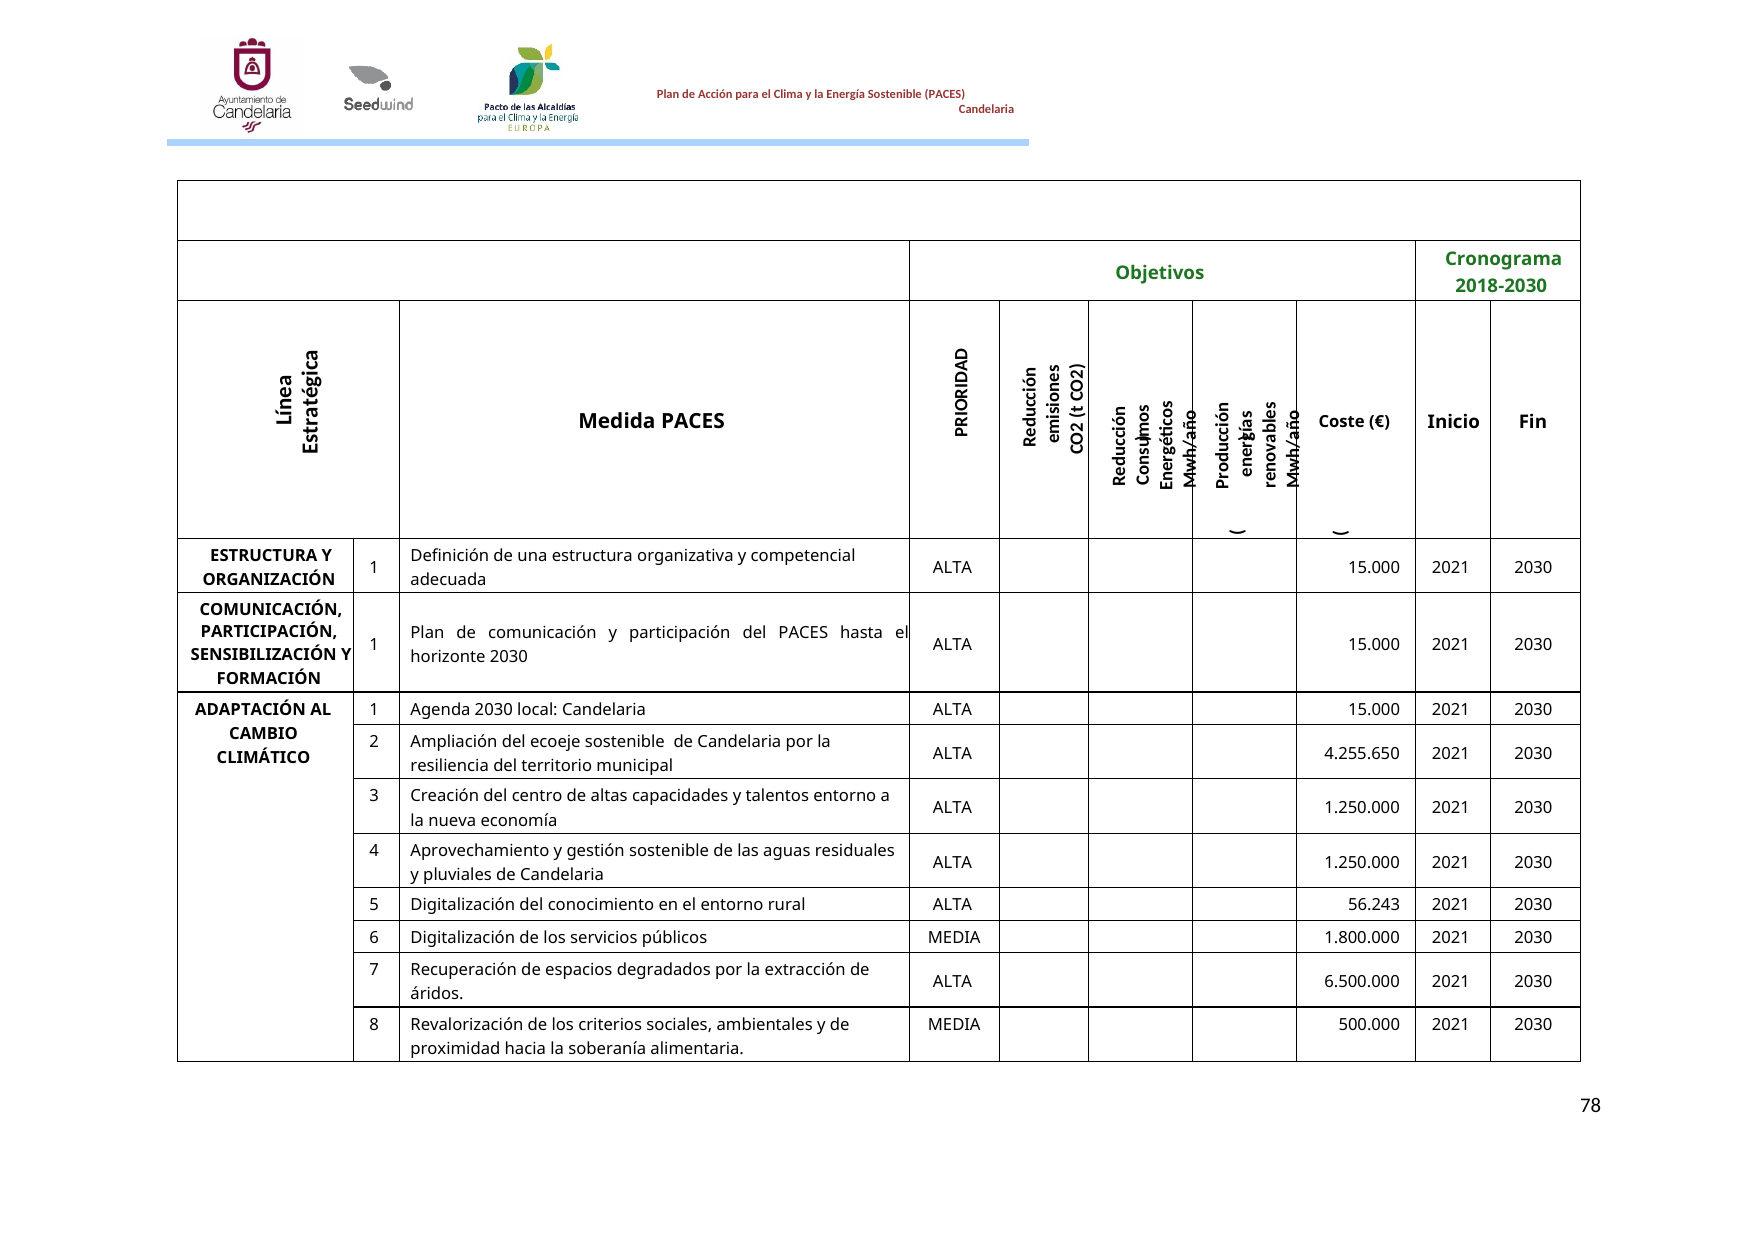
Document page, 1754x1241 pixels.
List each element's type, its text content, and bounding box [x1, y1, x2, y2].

table_cell 3 [354, 779, 399, 833]
table_cell [1089, 953, 1192, 1006]
table_cell 2021 [1416, 888, 1490, 919]
table_cell Digitalización del conocimiento en el entorno rural [400, 888, 909, 919]
table_cell Recuperación de espacios degradados por la extracción de áridos. [400, 953, 909, 1006]
table_cell ALTA [910, 725, 999, 778]
table_cell [1089, 693, 1192, 724]
table_cell [353, 301, 399, 538]
table_cell 1 [354, 693, 399, 724]
table_cell 2030 [1491, 725, 1580, 778]
table_cell 1 [354, 539, 399, 592]
table_cell Coste (€) [1297, 301, 1415, 538]
table_cell 15.000 [1297, 693, 1415, 724]
table_cell COMUNICACIÓN, PARTICIPACIÓN, SENSIBILIZACIÓN Y FORMACIÓN [178, 593, 353, 691]
table_cell [1193, 693, 1296, 724]
table_cell 7 [354, 953, 399, 1006]
table_cell [1000, 779, 1088, 833]
table_cell [1193, 834, 1296, 887]
table_cell Plan de comunicación y participación del PACES hasta el horizonte 2030 [400, 593, 909, 691]
table_cell [1000, 834, 1088, 887]
table_cell Aprovechamiento y gestión sostenible de las aguas residuales y pluviales de Candelaria [400, 834, 909, 887]
table_cell [910, 301, 999, 538]
table_cell 15.000 [1297, 539, 1415, 592]
table_cell MEDIA [910, 921, 999, 952]
table_cell 2021 [1416, 953, 1490, 1006]
table_cell 15.000 [1297, 593, 1415, 691]
table_cell [1089, 921, 1192, 952]
table_cell [1193, 1008, 1296, 1061]
table_header TABLA SINTÉTICA ACTUACIONES PACES [399, 181, 1296, 240]
table_cell [1089, 725, 1192, 778]
table_cell 1.800.000 [1297, 921, 1415, 952]
table_cell [1089, 888, 1192, 919]
table_cell [1000, 888, 1088, 919]
table_cell Medida PACES [400, 301, 909, 538]
table_cell Revalorización de los criterios sociales, ambientales y de proximidad hacia la soberanía alimentaria. [400, 1008, 909, 1061]
table_cell ESTRUCTURA Y ORGANIZACIÓN [178, 539, 353, 592]
table_cell 2021 [1416, 779, 1490, 833]
table_cell [1000, 725, 1088, 778]
table_cell [1089, 539, 1192, 592]
table_cell [1193, 921, 1296, 952]
table_cell 2021 [1416, 921, 1490, 952]
table_cell [1089, 301, 1192, 538]
table_cell [1193, 725, 1296, 778]
table_cell 6.500.000 [1297, 953, 1415, 1006]
table_cell [1296, 241, 1415, 300]
table_cell [1000, 953, 1088, 1006]
table_cell [1193, 301, 1296, 538]
table_cell [1089, 779, 1192, 833]
table_cell ALTA [910, 693, 999, 724]
table_cell ALTA [910, 593, 999, 691]
table_cell 2030 [1491, 834, 1580, 887]
table_cell [1000, 693, 1088, 724]
table_cell 56.243 [1297, 888, 1415, 919]
table_cell [1000, 921, 1088, 952]
table_header [353, 181, 399, 240]
table_cell Digitalización de los servicios públicos [400, 921, 909, 952]
table_cell 2030 [1491, 693, 1580, 724]
table_cell ALTA [910, 953, 999, 1006]
table_cell [1000, 1008, 1088, 1061]
table_cell MEDIA [910, 1008, 999, 1061]
table_cell [1089, 1008, 1192, 1061]
table_cell [1000, 301, 1088, 538]
table_header [178, 181, 353, 240]
table_cell 500.000 [1297, 1008, 1415, 1061]
table_cell 2030 [1491, 953, 1580, 1006]
table_cell 2021 [1416, 693, 1490, 724]
table_cell [1193, 779, 1296, 833]
table_cell ALTA [910, 779, 999, 833]
table_cell 2021 [1416, 725, 1490, 778]
table_cell ALTA [910, 888, 999, 919]
table_cell 2021 [1416, 539, 1490, 592]
table_cell 2021 [1416, 1008, 1490, 1061]
table_cell 2021 [1416, 834, 1490, 887]
table_cell [178, 301, 353, 538]
table_cell [1089, 593, 1192, 691]
table_cell 6 [354, 921, 399, 952]
table_cell 2030 [1491, 539, 1580, 592]
table_cell [1000, 593, 1088, 691]
table_cell ALTA [910, 539, 999, 592]
table_cell Agenda 2030 local: Candelaria [400, 693, 909, 724]
table_cell ALTA [910, 834, 999, 887]
table_cell 1.250.000 [1297, 779, 1415, 833]
table_cell 2030 [1491, 779, 1580, 833]
table_cell Fin [1491, 301, 1580, 538]
table_cell Ampliación del ecoeje sostenible de Candelaria por la resiliencia del territorio municipal [400, 725, 909, 778]
table_cell [1089, 834, 1192, 887]
table_cell 2030 [1491, 921, 1580, 952]
table_cell [1000, 539, 1088, 592]
table_cell [1193, 539, 1296, 592]
table_cell Cronograma 2018-2030 [1416, 241, 1580, 300]
table_cell 1 [354, 593, 399, 691]
table_cell [1193, 593, 1296, 691]
table_cell 2021 [1416, 593, 1490, 691]
table_cell 1.250.000 [1297, 834, 1415, 887]
table_cell 4 [354, 834, 399, 887]
table_cell Definición de una estructura organizativa y competencial adecuada [400, 539, 909, 592]
table_cell 2 [354, 725, 399, 778]
table_cell [353, 241, 399, 300]
table_header [1296, 181, 1580, 240]
table_cell [178, 241, 353, 300]
table_cell [399, 241, 909, 300]
table_cell 2030 [1491, 1008, 1580, 1061]
table_cell [1193, 953, 1296, 1006]
table_cell 5 [354, 888, 399, 919]
table_cell 2030 [1491, 888, 1580, 919]
table_cell Inicio [1416, 301, 1490, 538]
table_cell 2030 [1491, 593, 1580, 691]
table_cell [1193, 888, 1296, 919]
table_cell Objetivos [910, 241, 1296, 300]
table_cell 8 [354, 1008, 399, 1061]
table_cell ADAPTACIÓN AL CAMBIO CLIMÁTICO [178, 693, 353, 1061]
table_cell Creación del centro de altas capacidades y talentos entorno a la nueva economía [400, 779, 909, 833]
table_cell 4.255.650 [1297, 725, 1415, 778]
